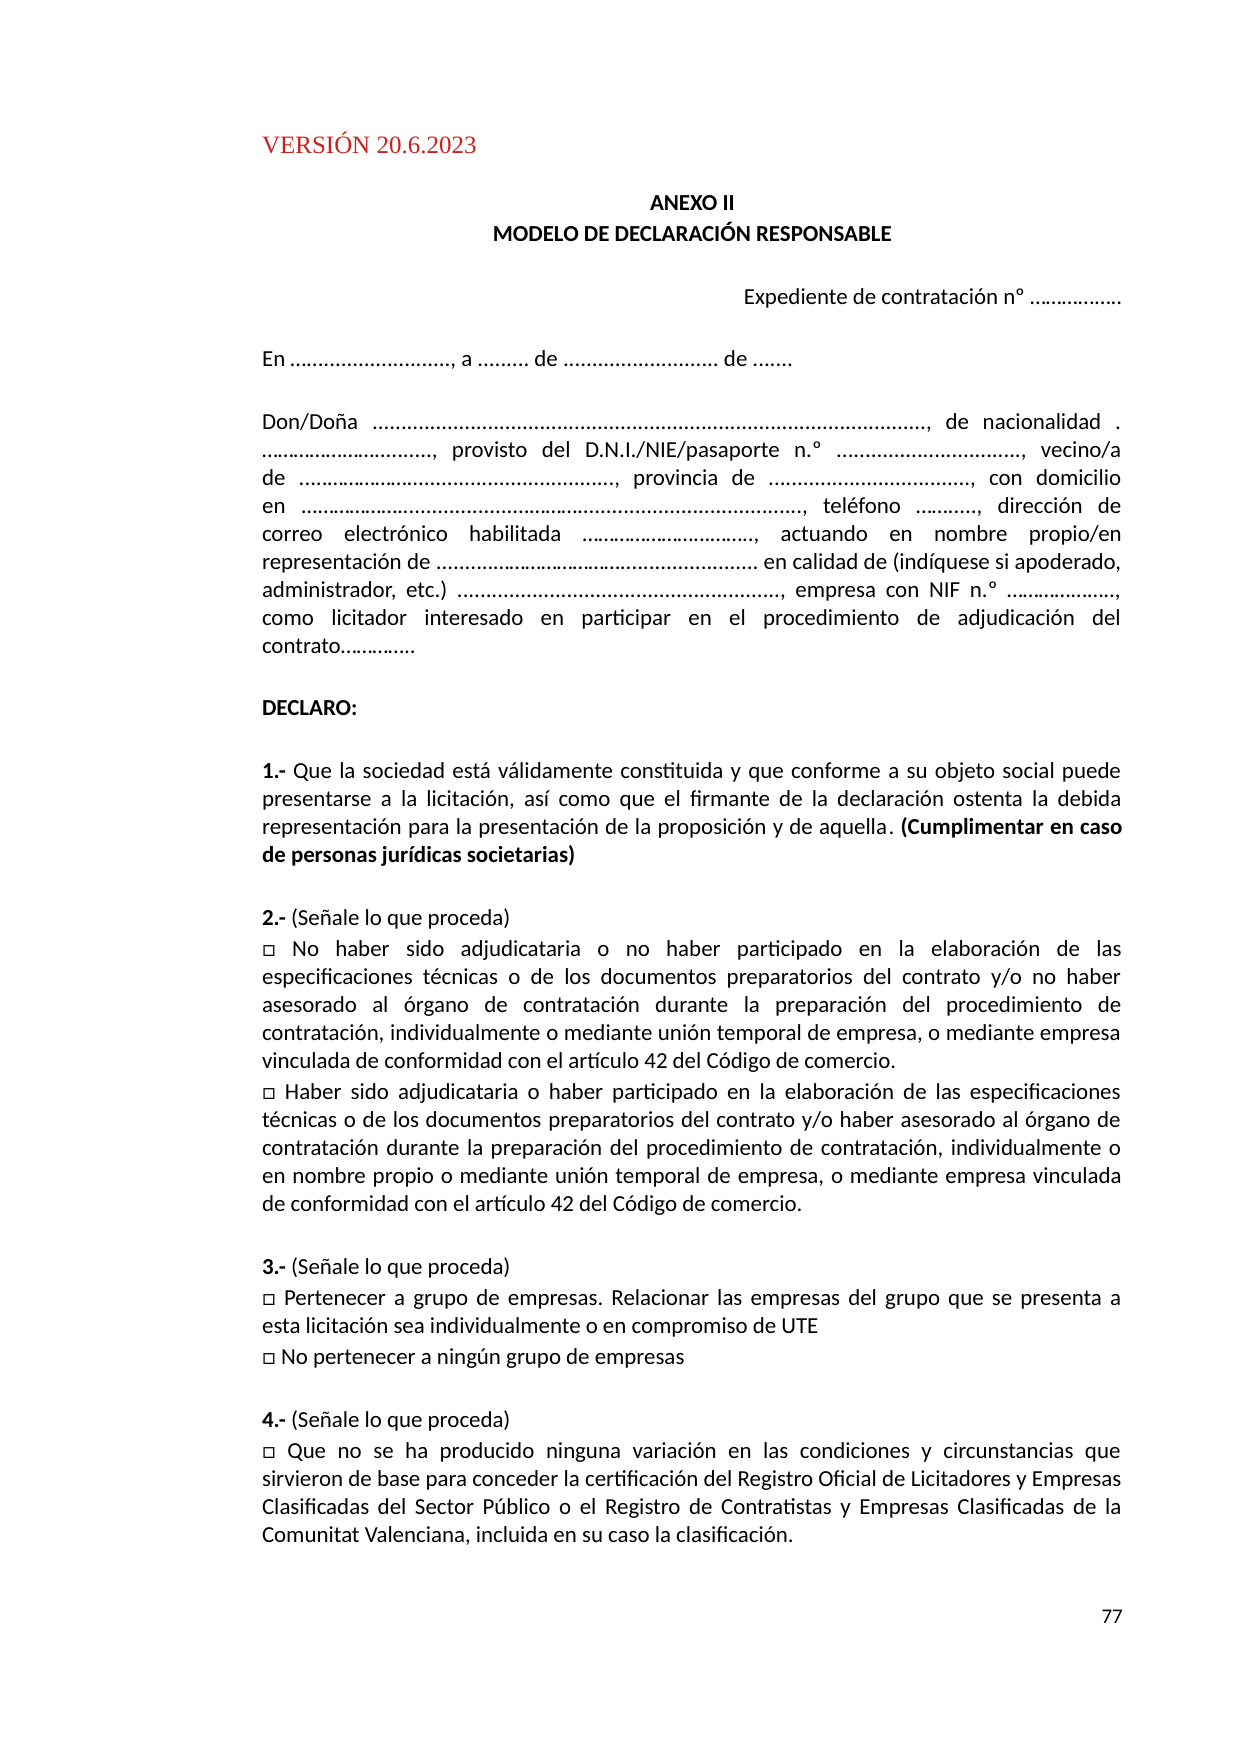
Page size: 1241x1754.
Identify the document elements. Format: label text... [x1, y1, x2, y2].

text 4.- (Señale lo que proceda) [262, 1405, 1122, 1433]
text MODELO DE DECLARACIÓN RESPONSABLE [262, 219, 1122, 247]
text ANEXO II [262, 188, 1122, 216]
text 1.- Que la sociedad está válidamente constituida y que conforme a su objeto social puede presentarse a la licitación, así como que el firmante de la declaración ostenta la debida representación para la presentación de la proposición y de aquella. (Cumplimentar en caso de personas jurídicas societarias) [262, 756, 1122, 868]
text □ No pertenecer a ningún grupo de empresas [262, 1342, 1122, 1370]
text 2.- (Señale lo que proceda) [262, 903, 1122, 931]
text □ Pertenecer a grupo de empresas. Relacionar las empresas del grupo que se presenta a esta licitación sea individualmente o en compromiso de UTE [262, 1283, 1122, 1339]
text Expediente de contratación nº ………...….. [262, 282, 1122, 310]
text □ Que no se ha producido ninguna variación en las condiciones y circunstancias que sirvieron de base para conceder la certificación del Registro Oficial de Licitadores y Empresas Clasificadas del Sector Público o el Registro de Contratistas y Empresas Clasificadas de la Comunitat Valenciana, incluida en su caso la clasificación. [262, 1436, 1122, 1548]
text Don/Doña ................................................................................................, de nacionalidad .…………...…….........., provisto del D.N.I./NIE/pasaporte n.º ................................, vecino/a de .....……………...................................., provincia de ..................................., con domicilio en ...…………….......................………......................................., teléfono ……....., dirección de correo electrónico habilitada …………………...…….., actuando en nombre propio/en representación de ..........……………………........................ en calidad de (indíquese si apoderado, administrador, etc.) ........................................................, empresa con NIF n.º …………...….., como licitador interesado en participar en el procedimiento de adjudicación del contrato………….. [262, 407, 1122, 659]
text 3.- (Señale lo que proceda) [262, 1252, 1122, 1280]
text En …........................., a ......... de ........................... de ....... [262, 344, 1122, 372]
text □ No haber sido adjudicataria o no haber participado en la elaboración de las especificaciones técnicas o de los documentos preparatorios del contrato y/o no haber asesorado al órgano de contratación durante la preparación del procedimiento de contratación, individualmente o mediante unión temporal de empresa, o mediante empresa vinculada de conformidad con el artículo 42 del Código de comercio. [262, 934, 1122, 1074]
text DECLARO: [262, 693, 1122, 722]
text □ Haber sido adjudicataria o haber participado en la elaboración de las especificaciones técnicas o de los documentos preparatorios del contrato y/o haber asesorado al órgano de contratación durante la preparación del procedimiento de contratación, individualmente o en nombre propio o mediante unión temporal de empresa, o mediante empresa vinculada de conformidad con el artículo 42 del Código de comercio. [262, 1077, 1122, 1217]
